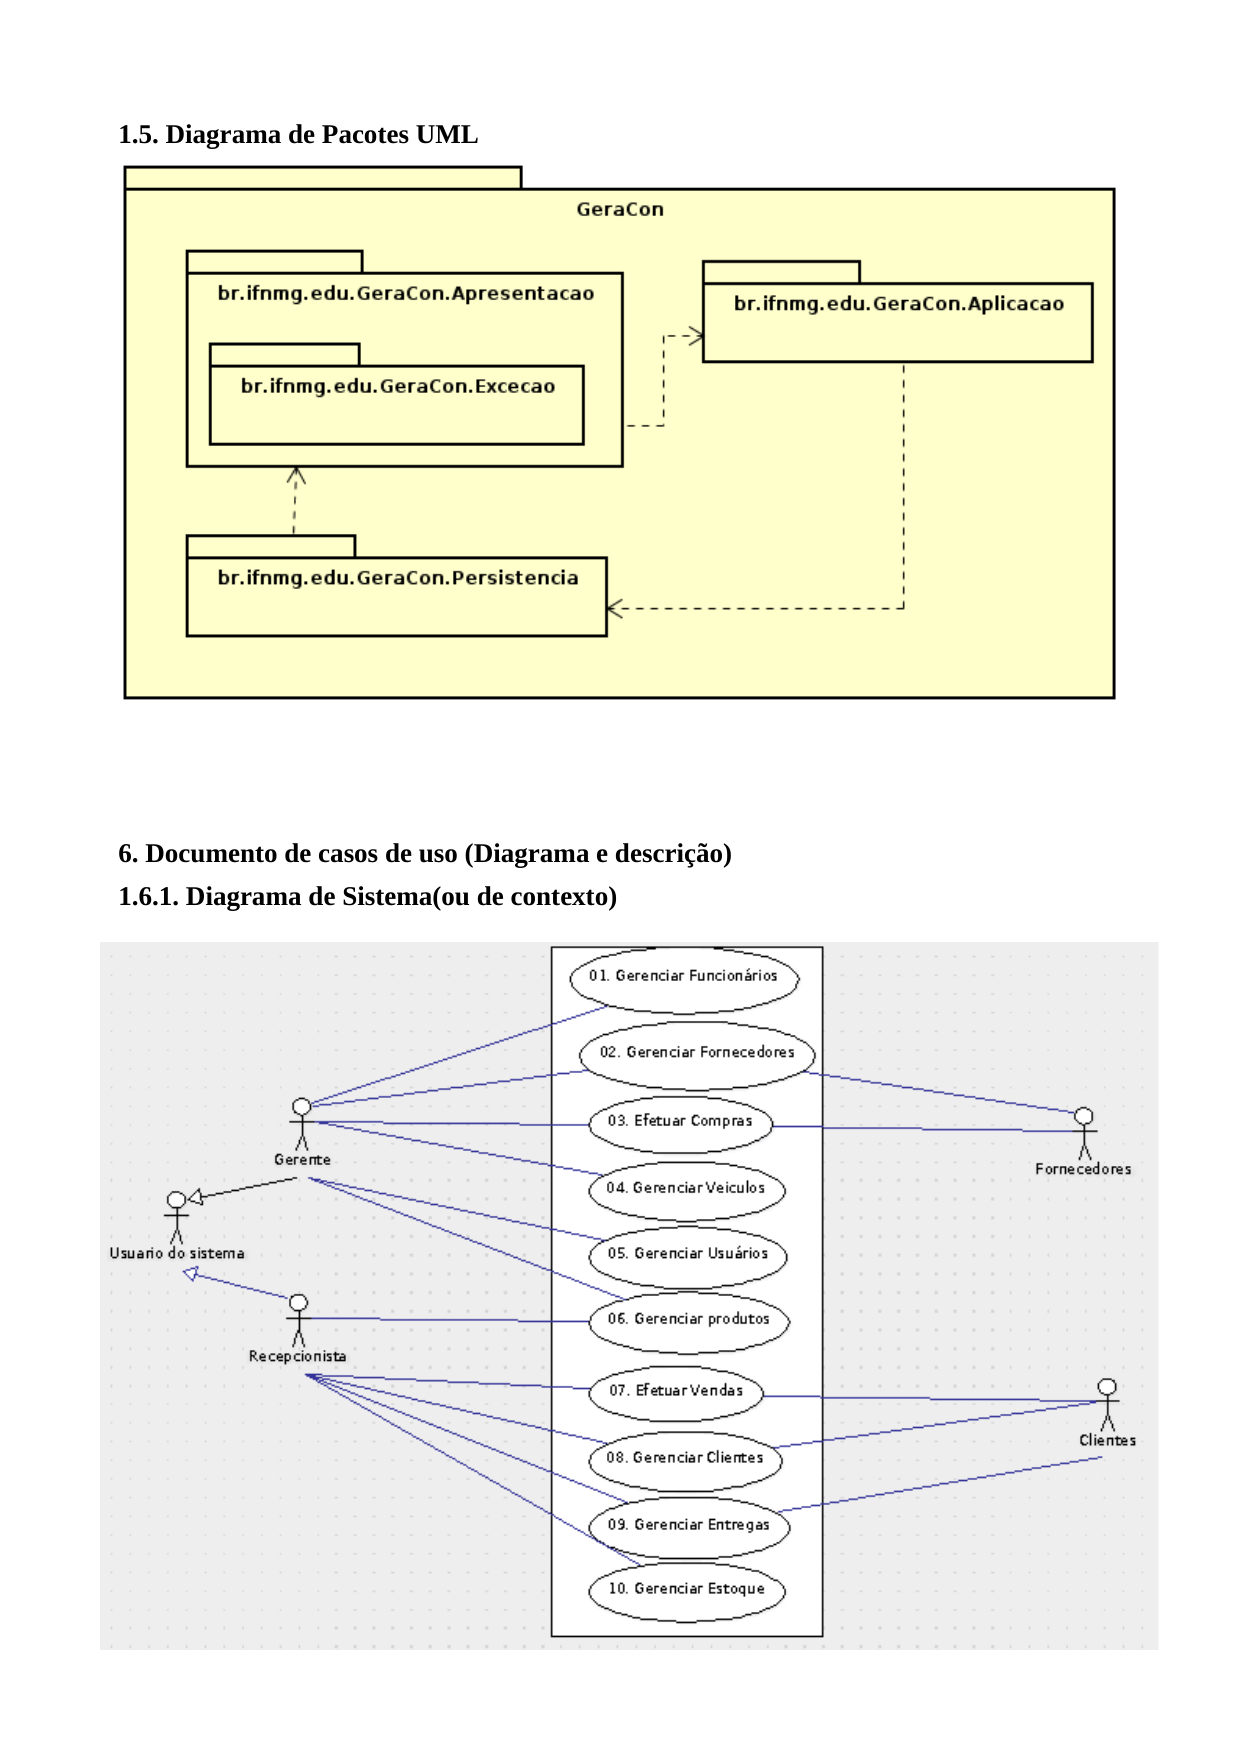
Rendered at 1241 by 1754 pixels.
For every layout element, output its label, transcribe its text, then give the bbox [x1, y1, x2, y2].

text 1.6.1. Diagrama de Sistema(ou de contexto) [118, 880, 1122, 911]
picture [118, 161, 1123, 704]
text 1.5. Diagrama de Pacotes UML [118, 118, 1122, 149]
picture [100, 942, 1159, 1650]
text 6. Documento de casos de uso (Diagrama e descrição) [118, 837, 1122, 868]
